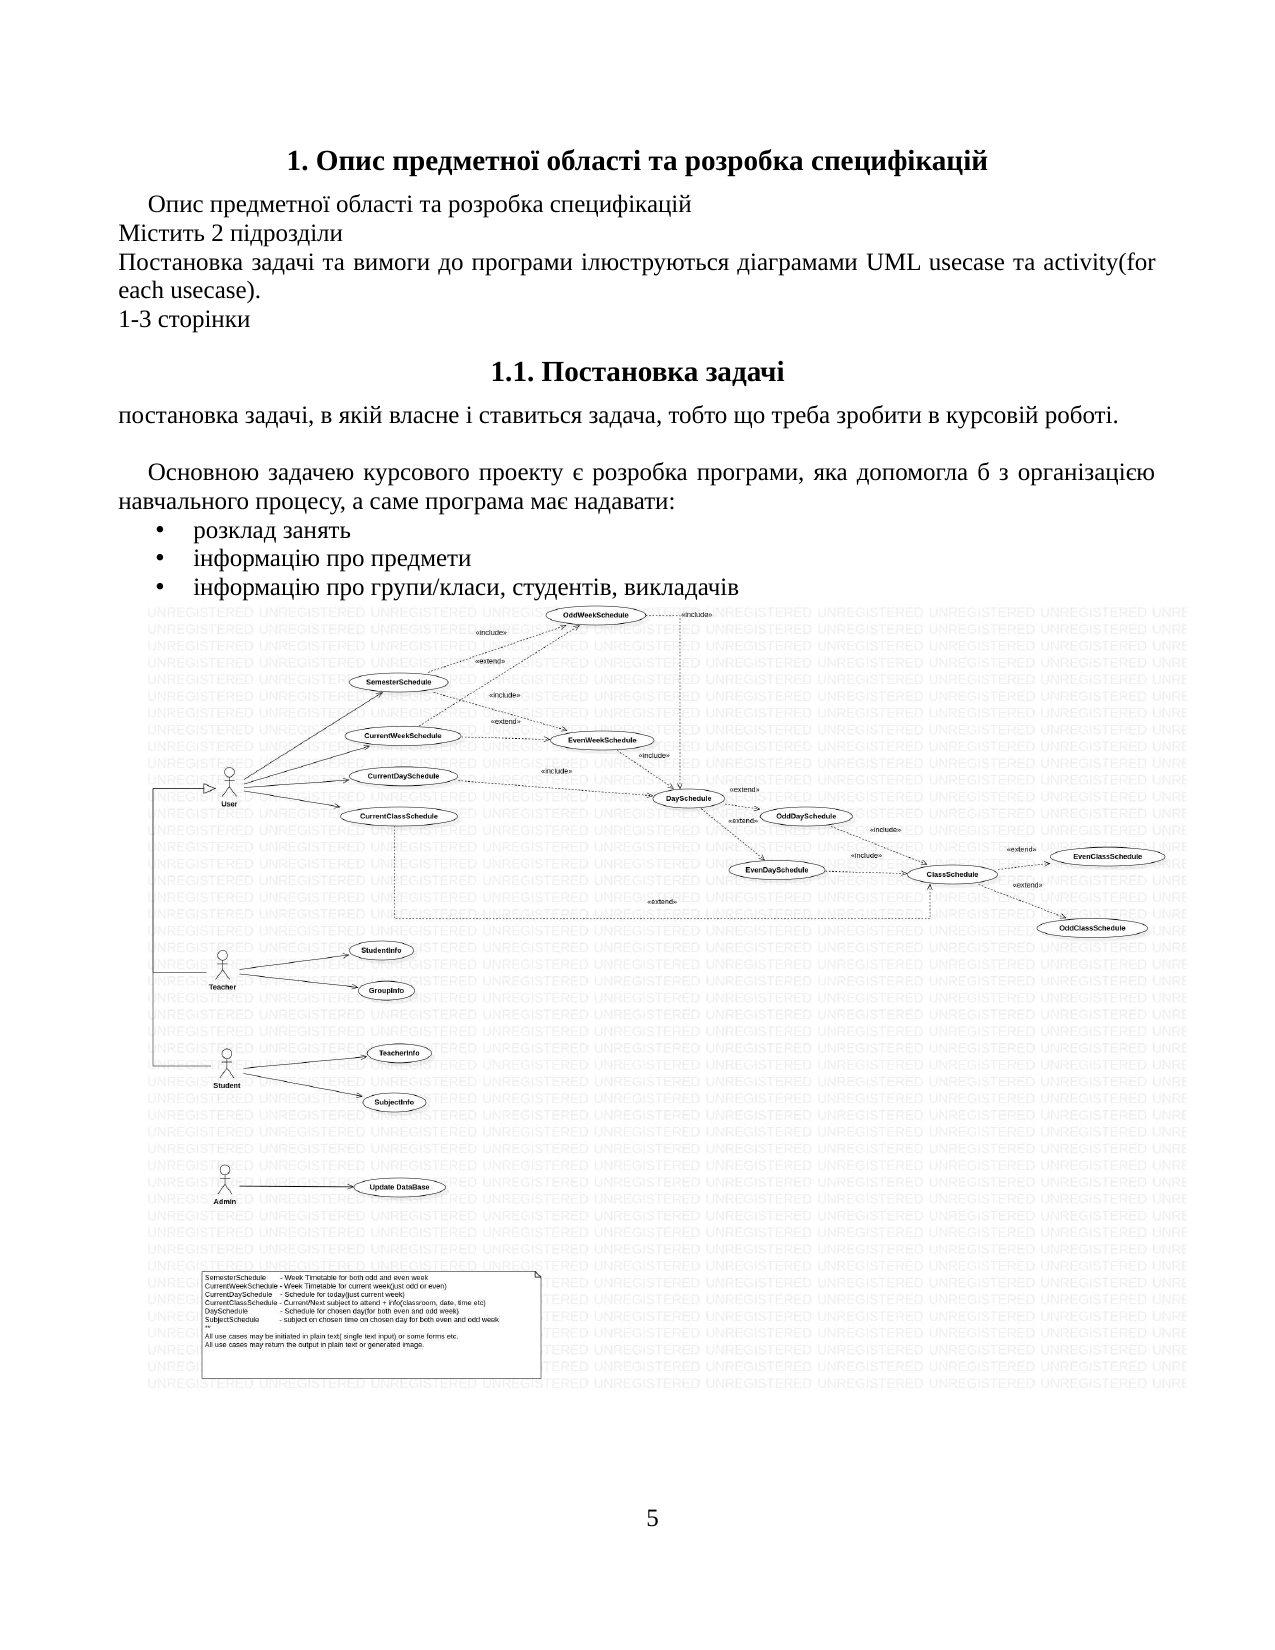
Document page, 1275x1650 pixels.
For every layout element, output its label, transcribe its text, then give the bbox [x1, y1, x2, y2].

list розклад занять [156, 515, 1157, 543]
list 1-3 сторінки [118, 304, 1157, 333]
subtitle Постановка задачі [118, 354, 1157, 387]
picture [147, 601, 1187, 1401]
list Постановка задачі та вимоги до програми ілюструються діаграмами UML usecase та activity(for each usecase). [118, 247, 1157, 304]
text Опис предметної області та розробка специфікацій [118, 189, 1157, 218]
list інформацію про групи/класи, студентів, викладачів [156, 572, 1157, 601]
subtitle Опис предметної області та розробка специфікацій [118, 143, 1157, 177]
text Містить 2 підрозділи [118, 218, 1157, 247]
text постановка задачі, в якій власне і ставиться задача, тобто що треба зробити в курсовій роботі. [118, 400, 1157, 428]
text Основною задачею курсового проекту є розробка програми, яка допомогла б з організацією навчального процесу, а саме програма має надавати: [118, 457, 1157, 515]
list інформацію про предмети [156, 543, 1157, 572]
